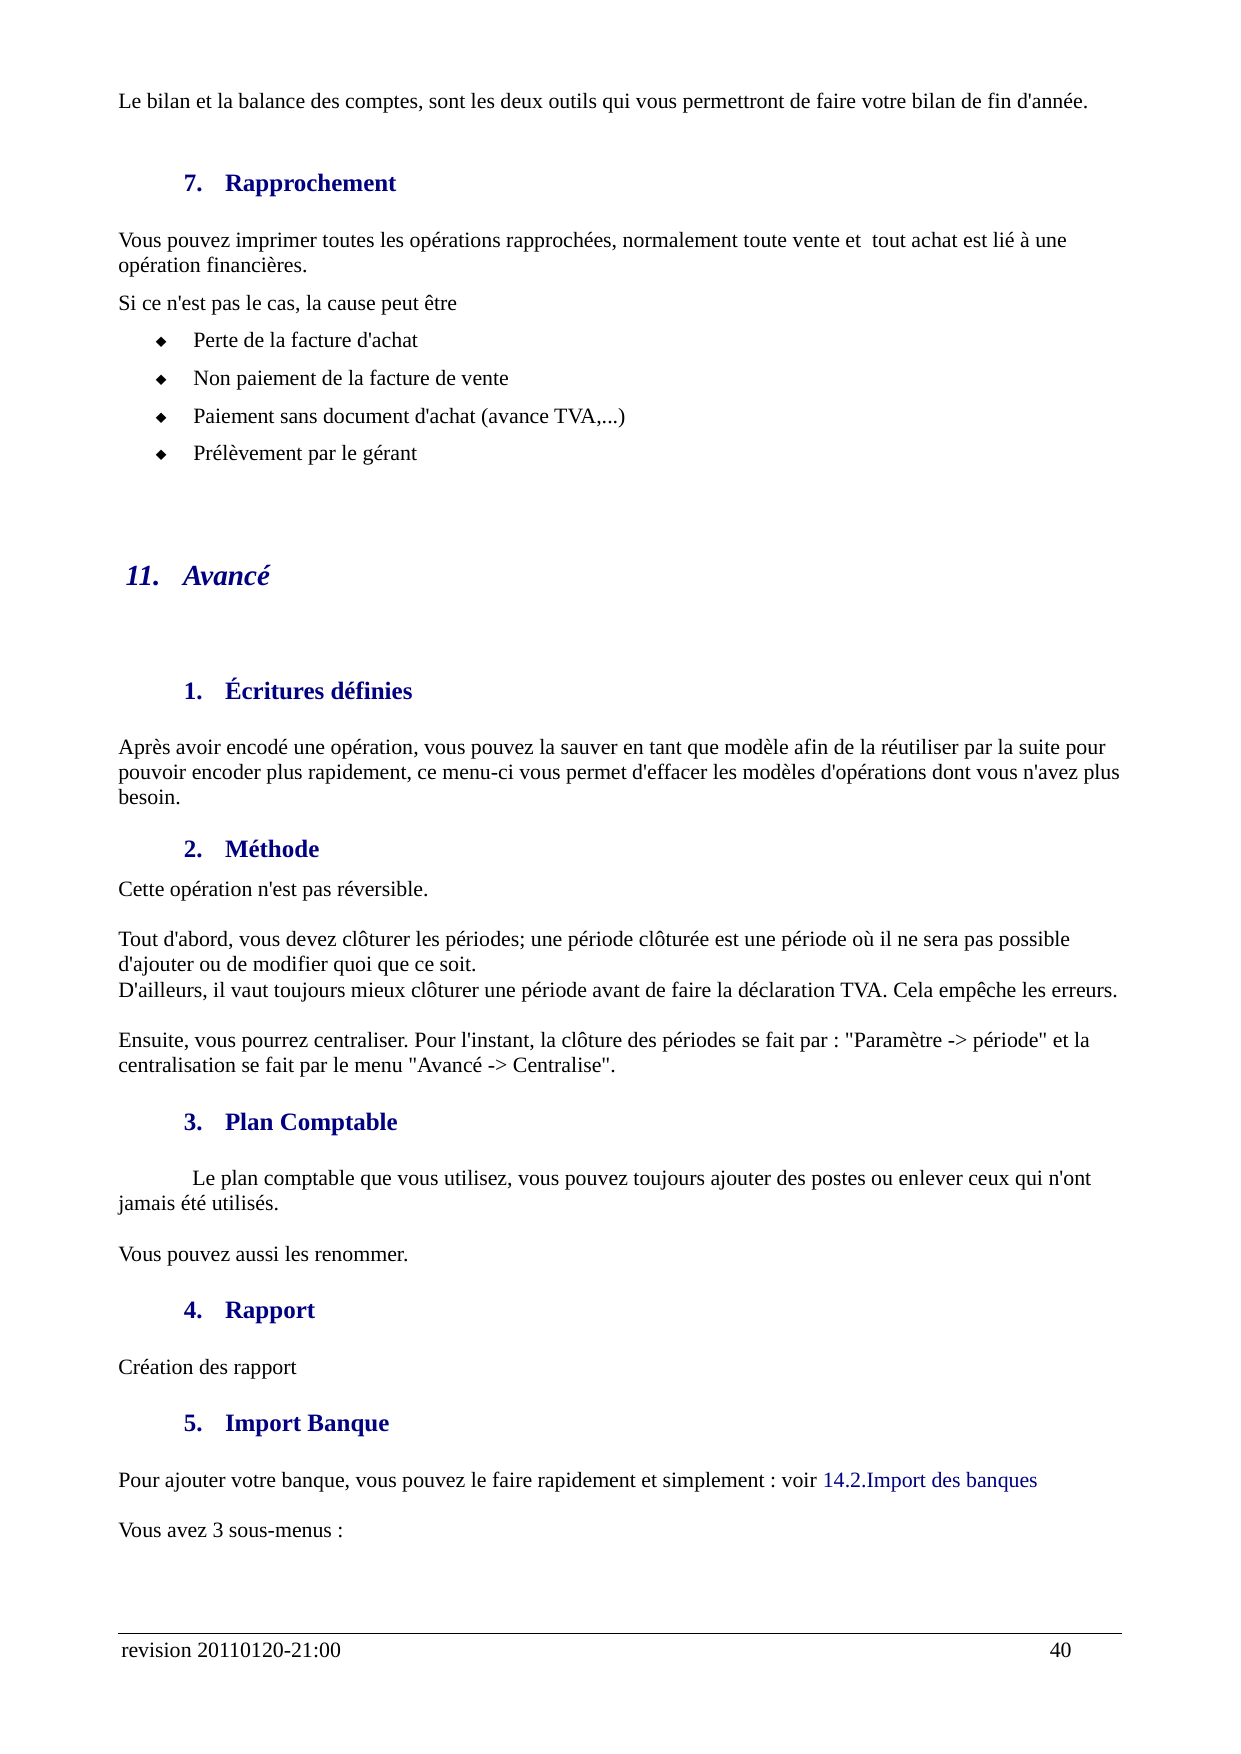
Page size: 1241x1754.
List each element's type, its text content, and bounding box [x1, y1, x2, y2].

text Après avoir encodé une opération, vous pouvez la sauver en tant que modèle afin de la réutiliser par la suite pour pouvoir encoder plus rapidement, ce menu-ci vous permet d'effacer les modèles d'opérations dont vous n'avez plus besoin. [118, 734, 1122, 809]
list Non paiement de la facture de vente [156, 365, 1122, 390]
text Le bilan et la balance des comptes, sont les deux outils qui vous permettront de faire votre bilan de fin d'année. [118, 88, 1122, 114]
text D'ailleurs, il vaut toujours mieux clôturer une période avant de faire la déclaration TVA. Cela empêche les erreurs. [118, 977, 1122, 1002]
subtitle Rapprochement [177, 168, 1122, 197]
subtitle Rapport [177, 1296, 1122, 1324]
text Vous pouvez imprimer toutes les opérations rapprochées, normalement toute vente et tout achat est lié à une opération financières. [118, 227, 1122, 277]
text Pour ajouter votre banque, vous pouvez le faire rapidement et simplement : voir 14.2.Import des banques [118, 1467, 1122, 1492]
text Ensuite, vous pourrez centraliser. Pour l'instant, la clôture des périodes se fait par : "Paramètre -> période" et la centralisation se fait par le menu "Avancé -> Centralise". [118, 1027, 1122, 1077]
subtitle Avancé [118, 558, 1122, 592]
subtitle Écritures définies [177, 676, 1122, 704]
subtitle Plan Comptable [177, 1107, 1122, 1136]
text Vous avez 3 sous-menus : [118, 1517, 1122, 1542]
text Le plan comptable que vous utilisez, vous pouvez toujours ajouter des postes ou enlever ceux qui n'ont jamais été utilisés. [118, 1165, 1122, 1216]
text Tout d'abord, vous devez clôturer les périodes; une période clôturée est une période où il ne sera pas possible d'ajouter ou de modifier quoi que ce soit. [118, 926, 1122, 977]
list Paiement sans document d'achat (avance TVA,...) [156, 403, 1122, 428]
text Vous pouvez aussi les renommer. [118, 1241, 1122, 1266]
list Perte de la facture d'achat [156, 327, 1122, 352]
subtitle Méthode [177, 834, 1122, 863]
subtitle Import Banque [177, 1408, 1122, 1437]
list Prélèvement par le gérant [156, 440, 1122, 466]
text Création des rapport [118, 1354, 1122, 1379]
text Si ce n'est pas le cas, la cause peut être [118, 289, 1122, 315]
text Cette opération n'est pas réversible. [118, 876, 1122, 901]
